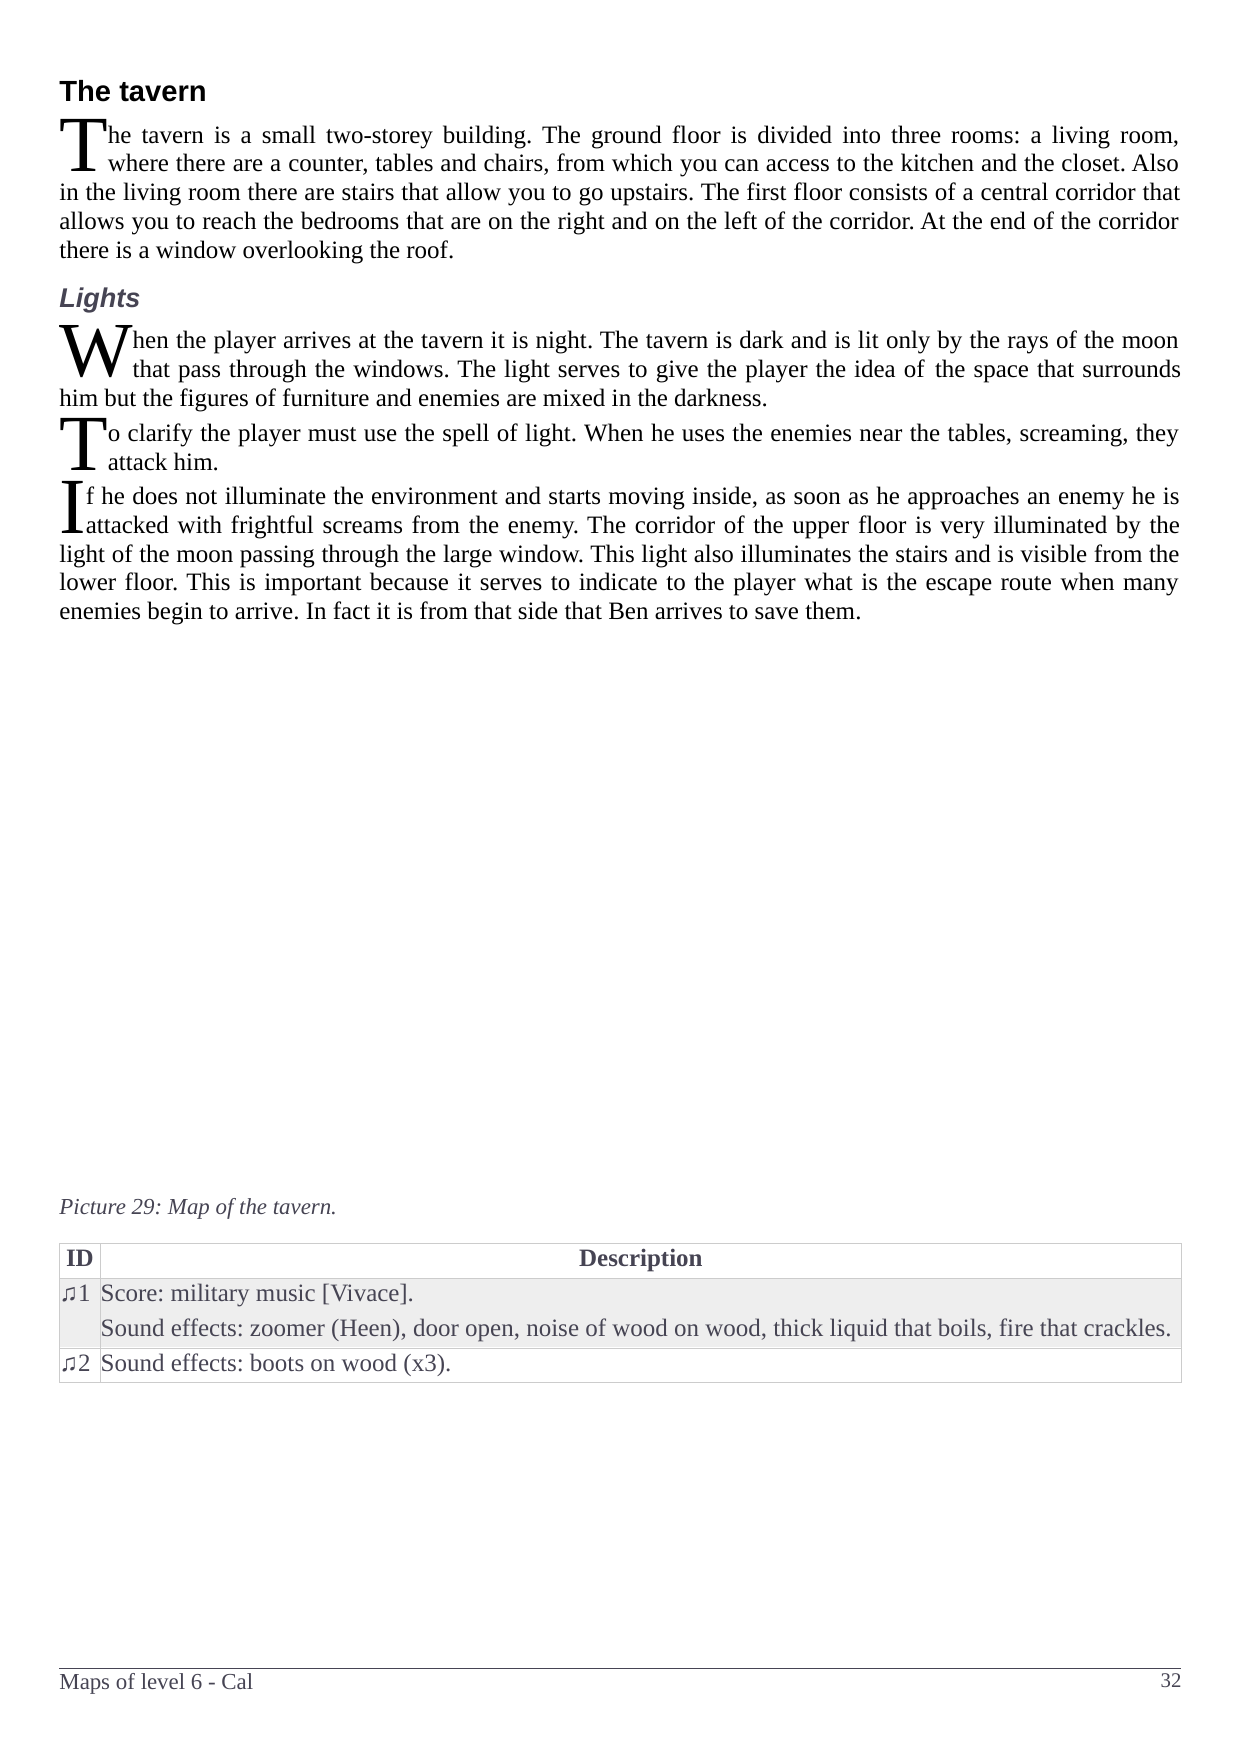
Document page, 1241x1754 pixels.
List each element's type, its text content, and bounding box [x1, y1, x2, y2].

table_cell ♫1 [60, 1279, 100, 1347]
text To clarify the player must use the spell of light. When he uses the enemies near the tables, screaming, they attack him. [59, 418, 1181, 475]
table_cell Score: military music [Vivace]. Sound effects: zoomer (Heen), door open, noise of wood on wood, thick liquid that boils, fire that crackles. [101, 1279, 1181, 1347]
table_cell ♫2 [60, 1349, 100, 1382]
table_header ID [60, 1244, 100, 1278]
subtitle Lights [59, 282, 1181, 313]
text The tavern is a small two-storey building. The ground floor is divided into three rooms: a living room, where there are a counter, tables and chairs, from which you can access to the kitchen and the closet. Also in the living room there are stairs that allow you to go upstairs. The first floor consists of a central corridor that allows you to reach the bedrooms that are on the right and on the left of the corridor. At the end of the corridor there is a window overlooking the roof. [59, 120, 1181, 263]
table_header Description [101, 1244, 1181, 1278]
subtitle The tavern [59, 74, 1181, 107]
text When the player arrives at the tavern it is night. The tavern is dark and is lit only by the rays of the moon that pass through the windows. The light serves to give the player the idea of ​​the space that surrounds him but the figures of furniture and enemies are mixed in the darkness. [59, 326, 1181, 412]
table_header [64, 1200, 70, 1207]
table_cell Sound effects: boots on wood (x3). [101, 1349, 1181, 1382]
table_header [59, 631, 1181, 1243]
text If he does not illuminate the environment and starts moving inside, as soon as he approaches an enemy he is attacked with frightful screams from the enemy. The corridor of the upper floor is very illuminated by the light of the moon passing through the large window. This light also illuminates the stairs and is visible from the lower floor. This is important because it serves to indicate to the player what is the escape route when many enemies begin to arrive. In fact it is from that side that Ben arrives to save them. [59, 481, 1181, 625]
